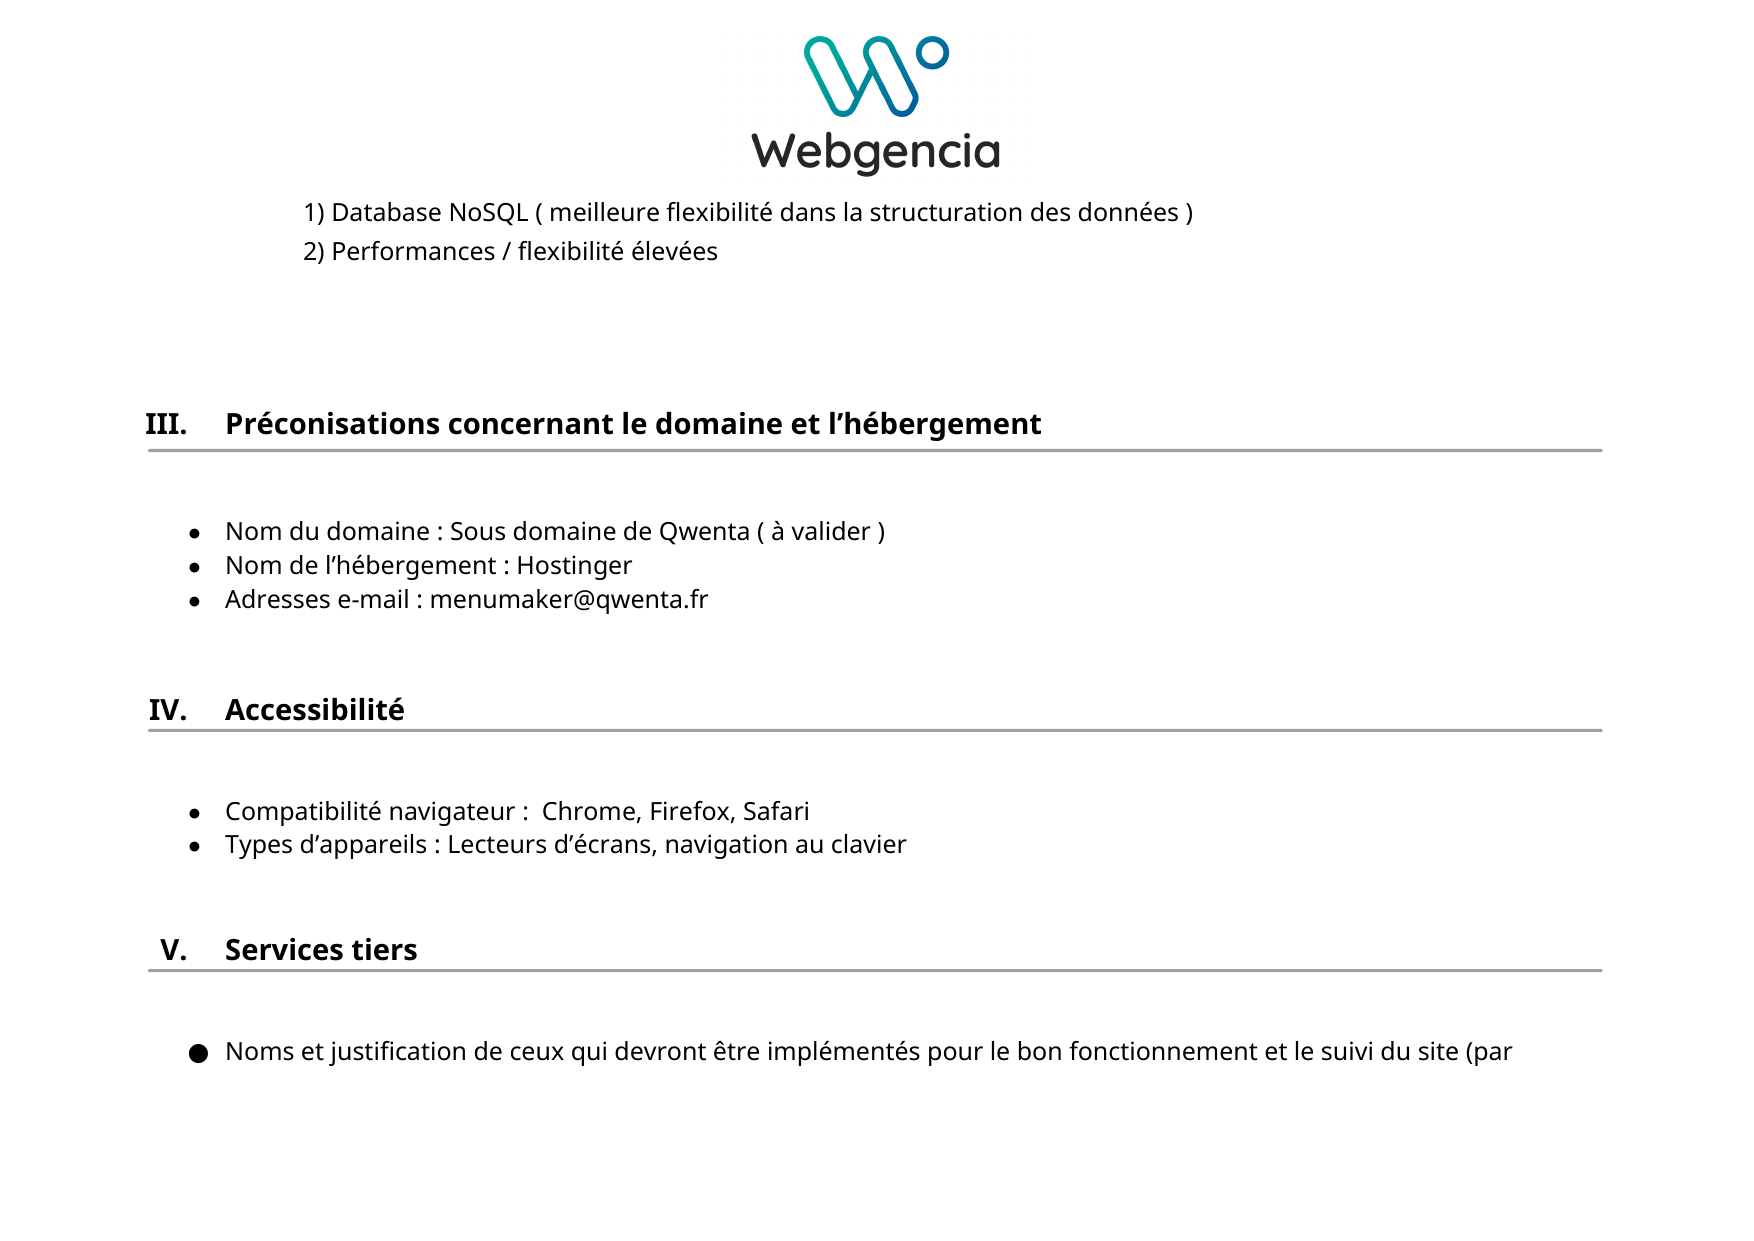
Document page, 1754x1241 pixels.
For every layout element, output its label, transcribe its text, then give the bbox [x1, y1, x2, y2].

list Adresses e-mail : menumaker@qwenta.fr [187, 581, 1604, 615]
list Préconisations concernant le domaine et l’hébergement [187, 403, 1604, 443]
list Accessibilité [187, 689, 1604, 729]
list Nom de l’hébergement : Hostinger [187, 547, 1604, 581]
list 1) Database NoSQL ( meilleure flexibilité dans la structuration des données ) [187, 150, 1604, 229]
list 2) Performances / flexibilité élevées [187, 234, 1604, 268]
list Compatibilité navigateur : Chrome, Firefox, Safari [187, 793, 1604, 827]
list Nom du domaine : Sous domaine de Qwenta ( à valider ) [187, 513, 1604, 547]
picture [710, 23, 1043, 150]
list Types d’appareils : Lecteurs d’écrans, navigation au clavier [187, 827, 1604, 861]
list Noms et justification de ceux qui devront être implémentés pour le bon fonctionnement et le suivi du site (par [187, 1033, 1604, 1067]
list Services tiers [187, 929, 1604, 969]
